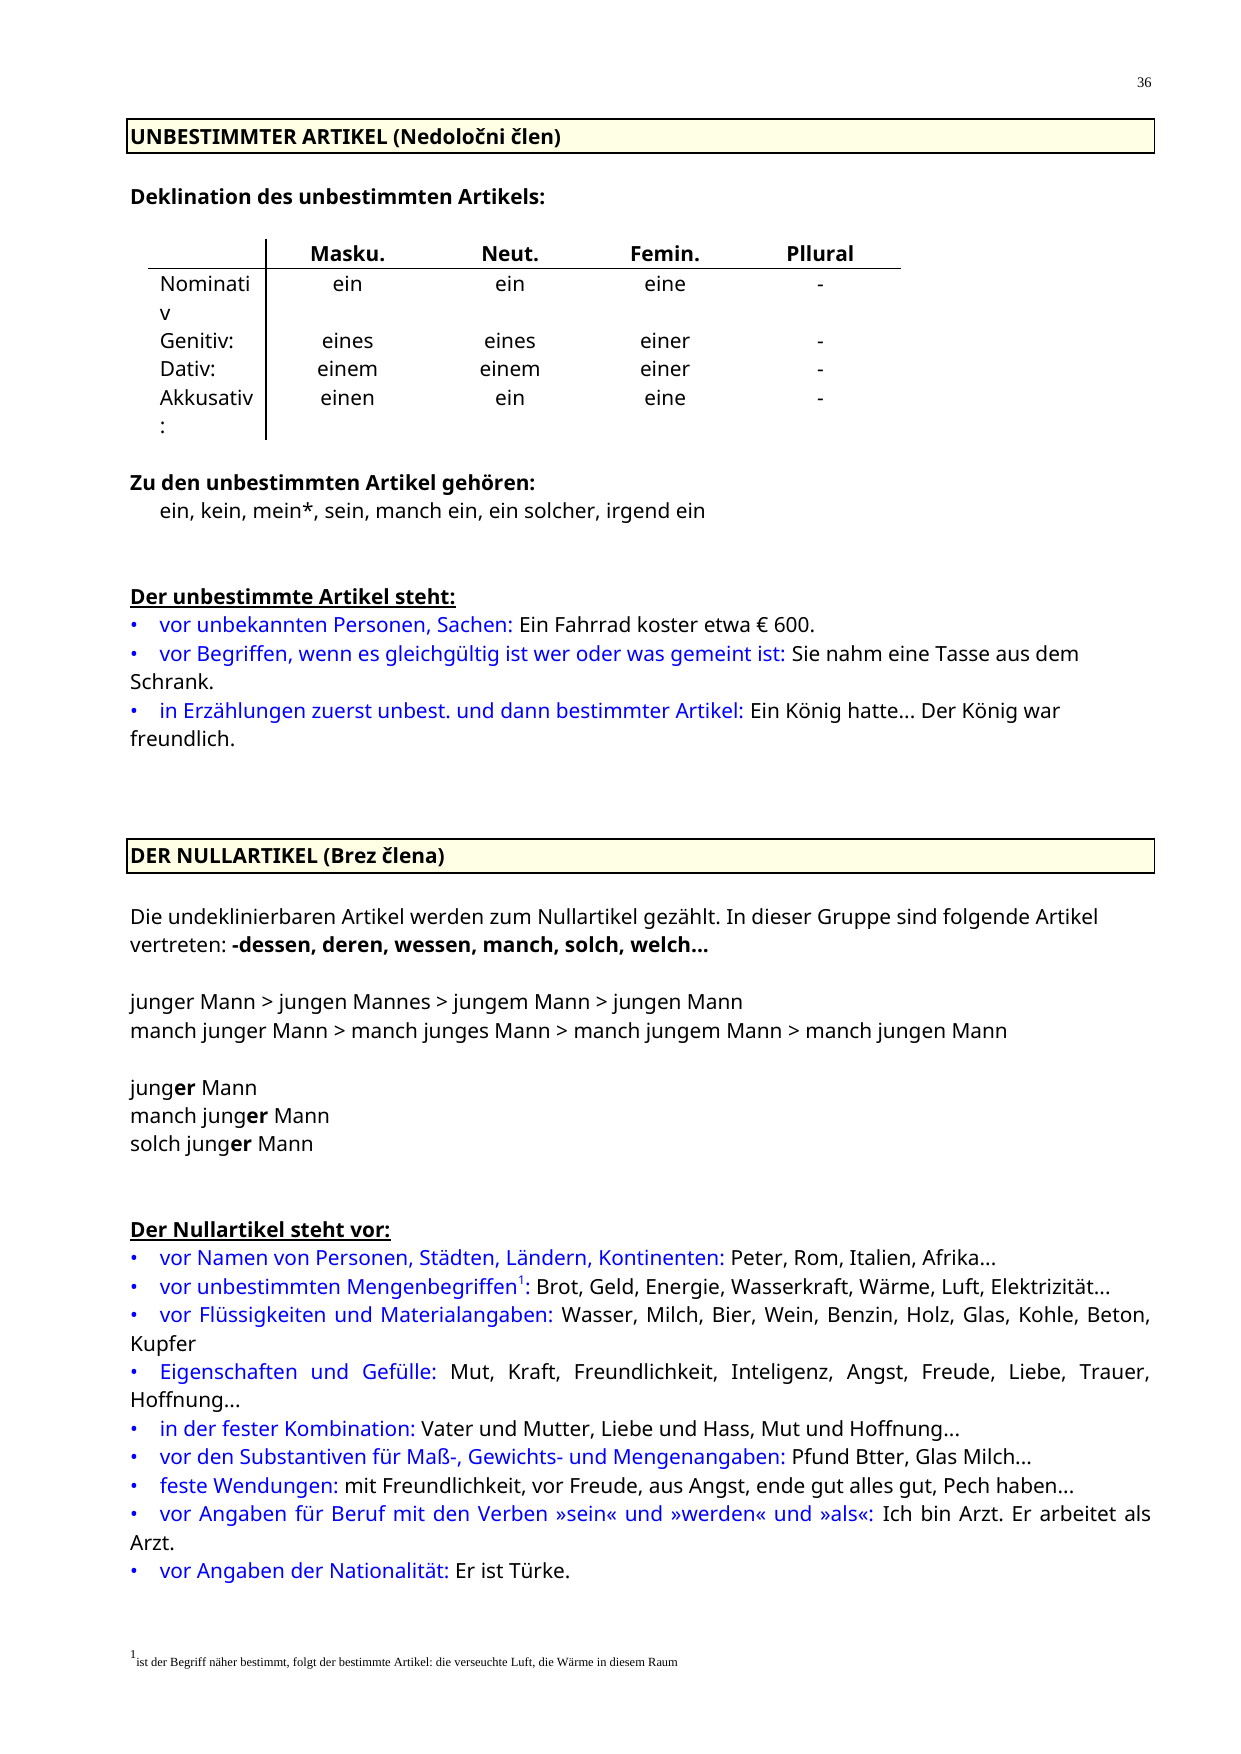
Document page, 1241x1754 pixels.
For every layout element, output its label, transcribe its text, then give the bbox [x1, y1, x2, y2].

table_header [148, 239, 265, 268]
text Zu den unbestimmten Artikel gehören: [130, 468, 1152, 497]
text Deklination des unbestimmten Artikels: [130, 182, 1152, 211]
table_cell einer [591, 326, 739, 354]
text • in Erzählungen zuerst unbest. und dann bestimmter Artikel: Ein König hatte... Der König war freundlich. [130, 696, 1152, 753]
text manch junger Mann [130, 1101, 1152, 1129]
text UNBESTIMMTER ARTIKEL (Nedoločni člen) [128, 120, 1154, 152]
table_cell - [739, 355, 901, 383]
text Der unbestimmte Artikel steht: [130, 582, 1152, 610]
table_cell Dativ: [148, 355, 265, 383]
table_cell Nominativ [148, 269, 265, 326]
table_cell einem [267, 355, 429, 383]
table_header Neut. [429, 239, 591, 268]
text • vor Angaben für Beruf mit den Verben »sein« und »werden« und »als«: Ich bin Arzt. Er arbeitet als Arzt. [130, 1499, 1152, 1556]
table_header Masku. [267, 239, 429, 268]
text Die undeklinierbaren Artikel werden zum Nullartikel gezählt. In dieser Gruppe sind folgende Artikel vertreten: -dessen, deren, wessen, manch, solch, welch... [130, 902, 1152, 959]
text • vor unbestimmten Mengenbegriffen: Brot, Geld, Energie, Wasserkraft, Wärme, Luft, Elektrizität... [130, 1272, 1152, 1300]
text ein, kein, mein*, sein, manch ein, ein solcher, irgend ein [130, 497, 1152, 525]
table_cell ein [429, 269, 591, 326]
text • Eigenschaften und Gefülle: Mut, Kraft, Freundlichkeit, Inteligenz, Angst, Freude, Liebe, Trauer, Hoffnung... [130, 1357, 1152, 1414]
text • vor Namen von Personen, Städten, Ländern, Kontinenten: Peter, Rom, Italien, Afrika... [130, 1243, 1152, 1272]
table_cell einer [591, 355, 739, 383]
text ist der Begriff näher bestimmt, folgt der bestimmte Artikel: die verseuchte Luft, die Wärme in diesem Raum [130, 1647, 1152, 1671]
text solch junger Mann [130, 1129, 1152, 1158]
text • in der fester Kombination: Vater und Mutter, Liebe und Hass, Mut und Hoffnung... [130, 1414, 1152, 1442]
table_cell - [739, 269, 901, 326]
text junger Mann [130, 1073, 1152, 1101]
text • vor Begriffen, wenn es gleichgültig ist wer oder was gemeint ist: Sie nahm eine Tasse aus dem Schrank. [130, 639, 1152, 696]
table_cell einem [429, 355, 591, 383]
text Der Nullartikel steht vor: [130, 1215, 1152, 1243]
table_cell eine [591, 383, 739, 440]
text DER NULLARTIKEL (Brez člena) [128, 840, 1154, 872]
text • vor Flüssigkeiten und Materialangaben: Wasser, Milch, Bier, Wein, Benzin, Holz, Glas, Kohle, Beton, Kupfer [130, 1300, 1152, 1357]
table_cell Akkusativ: [148, 383, 265, 440]
table_header Pllural [739, 239, 901, 268]
table_cell ein [267, 269, 429, 326]
text manch junger Mann > manch junges Mann > manch jungem Mann > manch jungen Mann [130, 1016, 1152, 1044]
text junger Mann > jungen Mannes > jungem Mann > jungen Mann [130, 987, 1152, 1016]
table_cell ein [429, 383, 591, 440]
table_cell eines [267, 326, 429, 354]
text • feste Wendungen: mit Freundlichkeit, vor Freude, aus Angst, ende gut alles gut, Pech haben... [130, 1471, 1152, 1499]
table_cell eine [591, 269, 739, 326]
table_cell - [739, 326, 901, 354]
table_cell - [739, 383, 901, 440]
table_cell eines [429, 326, 591, 354]
text • vor unbekannten Personen, Sachen: Ein Fahrrad koster etwa € 600. [130, 610, 1152, 639]
table_cell Genitiv: [148, 326, 265, 354]
table_cell einen [267, 383, 429, 440]
text • vor Angaben der Nationalität: Er ist Türke. [130, 1556, 1152, 1584]
table_header Femin. [591, 239, 739, 268]
text • vor den Substantiven für Maß-, Gewichts- und Mengenangaben: Pfund Btter, Glas Milch... [130, 1442, 1152, 1471]
